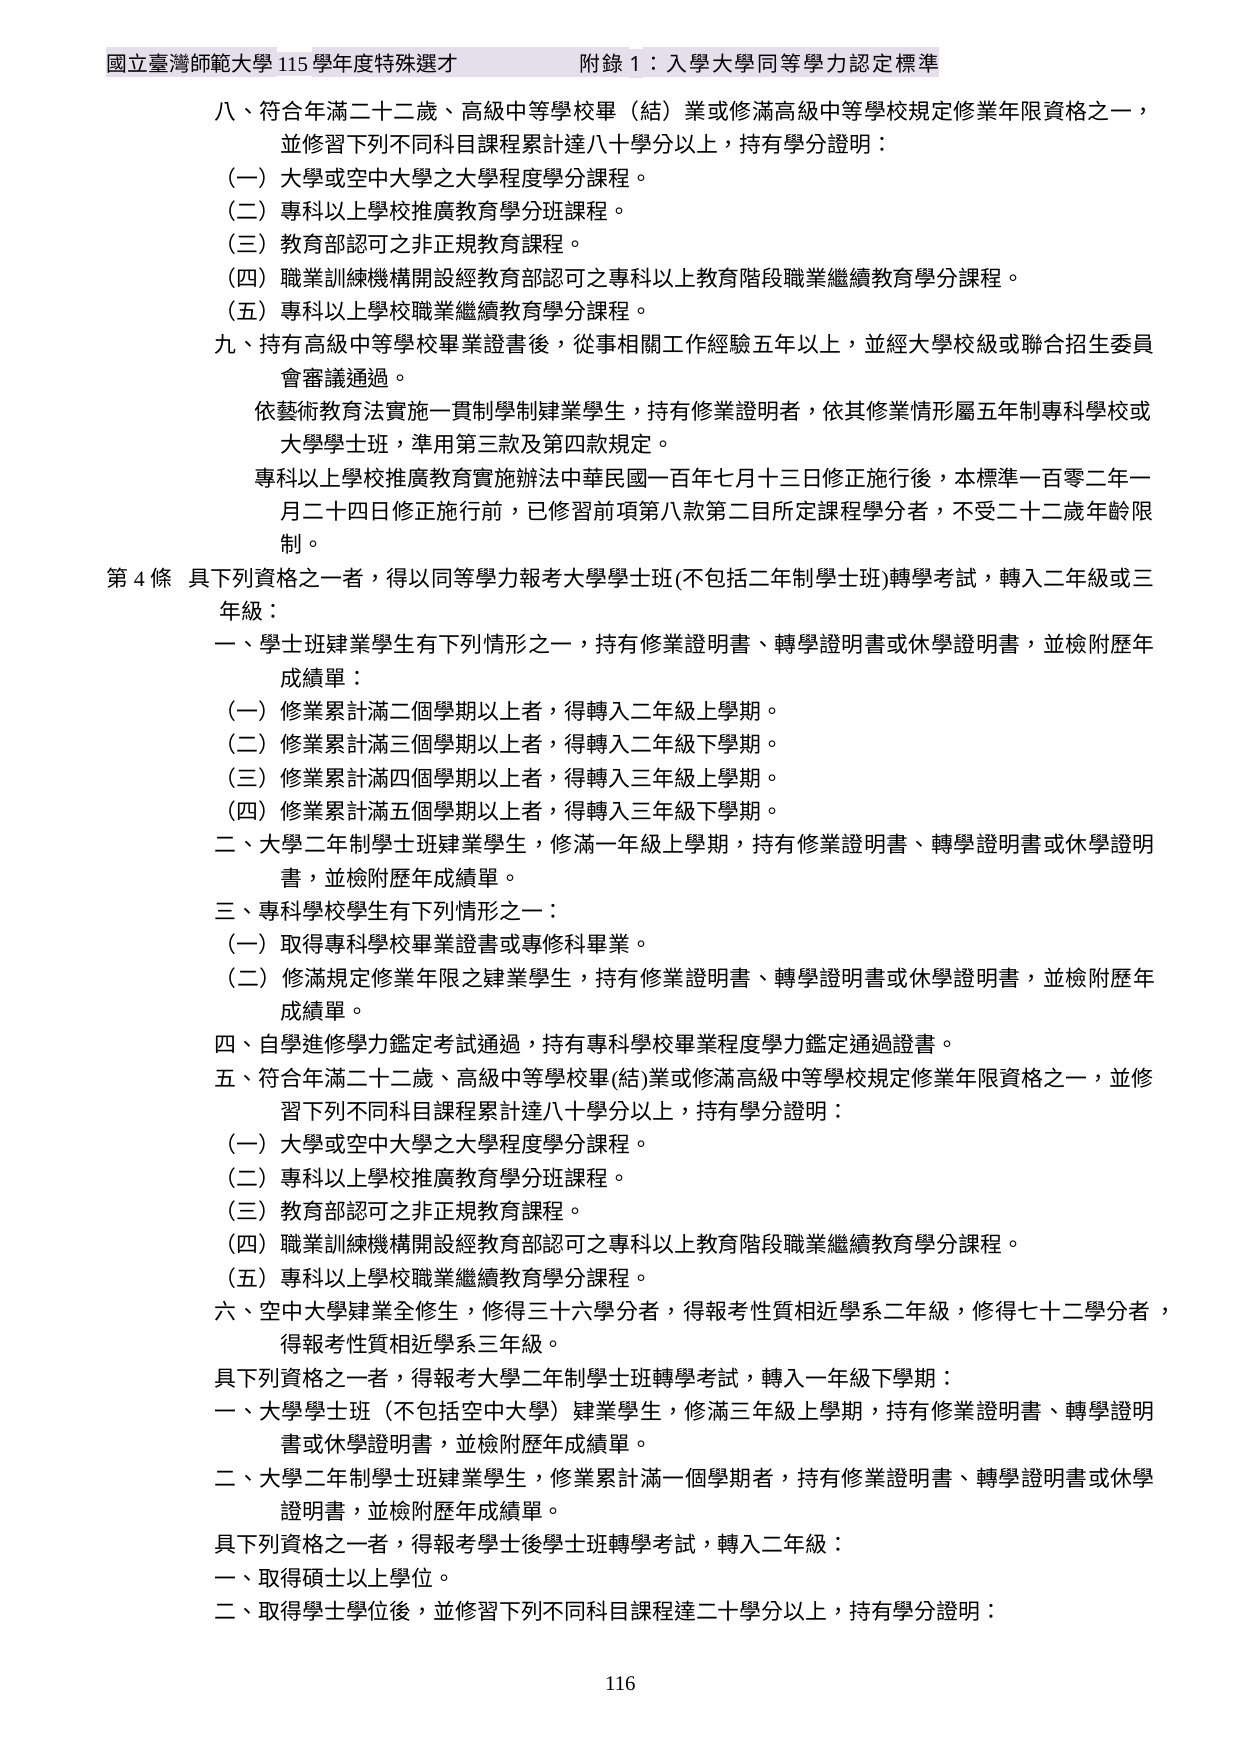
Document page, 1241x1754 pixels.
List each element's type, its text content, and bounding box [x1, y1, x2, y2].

text （一）大學或空中大學之大學程度學分課程。 [214, 1126, 1154, 1159]
text （三）教育部認可之非正規教育課程。 [214, 226, 1154, 259]
text （一）取得專科學校畢業證書或專修科畢業。 [214, 926, 1154, 959]
text （四）職業訓練機構開設經教育部認可之專科以上教育階段職業繼續教育學分課程。 [214, 1226, 1154, 1259]
text （二）修業累計滿三個學期以上者，得轉入二年級下學期。 [214, 726, 1154, 759]
text 二、大學二年制學士班肄業學生，修業累計滿一個學期者，持有修業證明書、轉學證明書或休學證明書，並檢附歷年成績單。 [214, 1459, 1154, 1526]
text 八、符合年滿二十二歲、高級中等學校畢（結）業或修滿高級中等學校規定修業年限資格之一，並修習下列不同科目課程累計達八十學分以上，持有學分證明： [214, 93, 1154, 159]
text 四、自學進修學力鑑定考試通過，持有專科學校畢業程度學力鑑定通過證書。 [214, 1026, 1154, 1059]
text 五、符合年滿二十二歲、高級中等學校畢(結)業或修滿高級中等學校規定修業年限資格之一，並修習下列不同科目課程累計達八十學分以上，持有學分證明： [214, 1059, 1154, 1126]
text （三）教育部認可之非正規教育課程。 [214, 1193, 1154, 1226]
text 專科以上學校推廣教育實施辦法中華民國一百年七月十三日修正施行後，本標準一百零二年一月二十四日修正施行前，已修習前項第八款第二目所定課程學分者，不受二十二歲年齡限制。 [254, 459, 1154, 559]
text （五）專科以上學校職業繼續教育學分課程。 [214, 293, 1154, 326]
text （四）修業累計滿五個學期以上者，得轉入三年級下學期。 [214, 793, 1154, 826]
text 具下列資格之一者，得報考學士後學士班轉學考試，轉入二年級： [214, 1526, 1154, 1559]
text （五）專科以上學校職業繼續教育學分課程。 [214, 1259, 1154, 1293]
text 一、取得碩士以上學位。 [214, 1559, 1154, 1593]
text 具下列資格之一者，得報考大學二年制學士班轉學考試，轉入一年級下學期： [214, 1359, 1154, 1393]
text （二）專科以上學校推廣教育學分班課程。 [214, 193, 1154, 226]
text 第 4 條 具下列資格之一者，得以同等學力報考大學學士班(不包括二年制學士班)轉學考試，轉入二年級或三年級： [106, 559, 1154, 626]
text （一）修業累計滿二個學期以上者，得轉入二年級上學期。 [214, 693, 1154, 726]
text 二、取得學士學位後，並修習下列不同科目課程達二十學分以上，持有學分證明： [214, 1593, 1154, 1626]
text 二、大學二年制學士班肄業學生，修滿一年級上學期，持有修業證明書、轉學證明書或休學證明書，並檢附歷年成績單。 [214, 826, 1154, 893]
text 三、專科學校學生有下列情形之一： [214, 893, 1154, 926]
text （二）專科以上學校推廣教育學分班課程。 [214, 1159, 1154, 1193]
text （三）修業累計滿四個學期以上者，得轉入三年級上學期。 [214, 759, 1154, 793]
text 六、空中大學肄業全修生，修得三十六學分者，得報考性質相近學系二年級，修得七十二學分者，得報考性質相近學系三年級。 [214, 1293, 1154, 1359]
text （四）職業訓練機構開設經教育部認可之專科以上教育階段職業繼續教育學分課程。 [214, 259, 1154, 293]
text 一、學士班肄業學生有下列情形之一，持有修業證明書、轉學證明書或休學證明書，並檢附歷年成績單： [214, 626, 1154, 693]
text 九、持有高級中等學校畢業證書後，從事相關工作經驗五年以上，並經大學校級或聯合招生委員會審議通過。 [214, 326, 1154, 393]
text 一、大學學士班（不包括空中大學）肄業學生，修滿三年級上學期，持有修業證明書、轉學證明書或休學證明書，並檢附歷年成績單。 [214, 1393, 1154, 1459]
text （一）大學或空中大學之大學程度學分課程。 [214, 159, 1154, 193]
text （二）修滿規定修業年限之肄業學生，持有修業證明書、轉學證明書或休學證明書，並檢附歷年成績單。 [214, 959, 1154, 1026]
text 依藝術教育法實施一貫制學制肄業學生，持有修業證明者，依其修業情形屬五年制專科學校或大學學士班，準用第三款及第四款規定。 [254, 393, 1154, 459]
